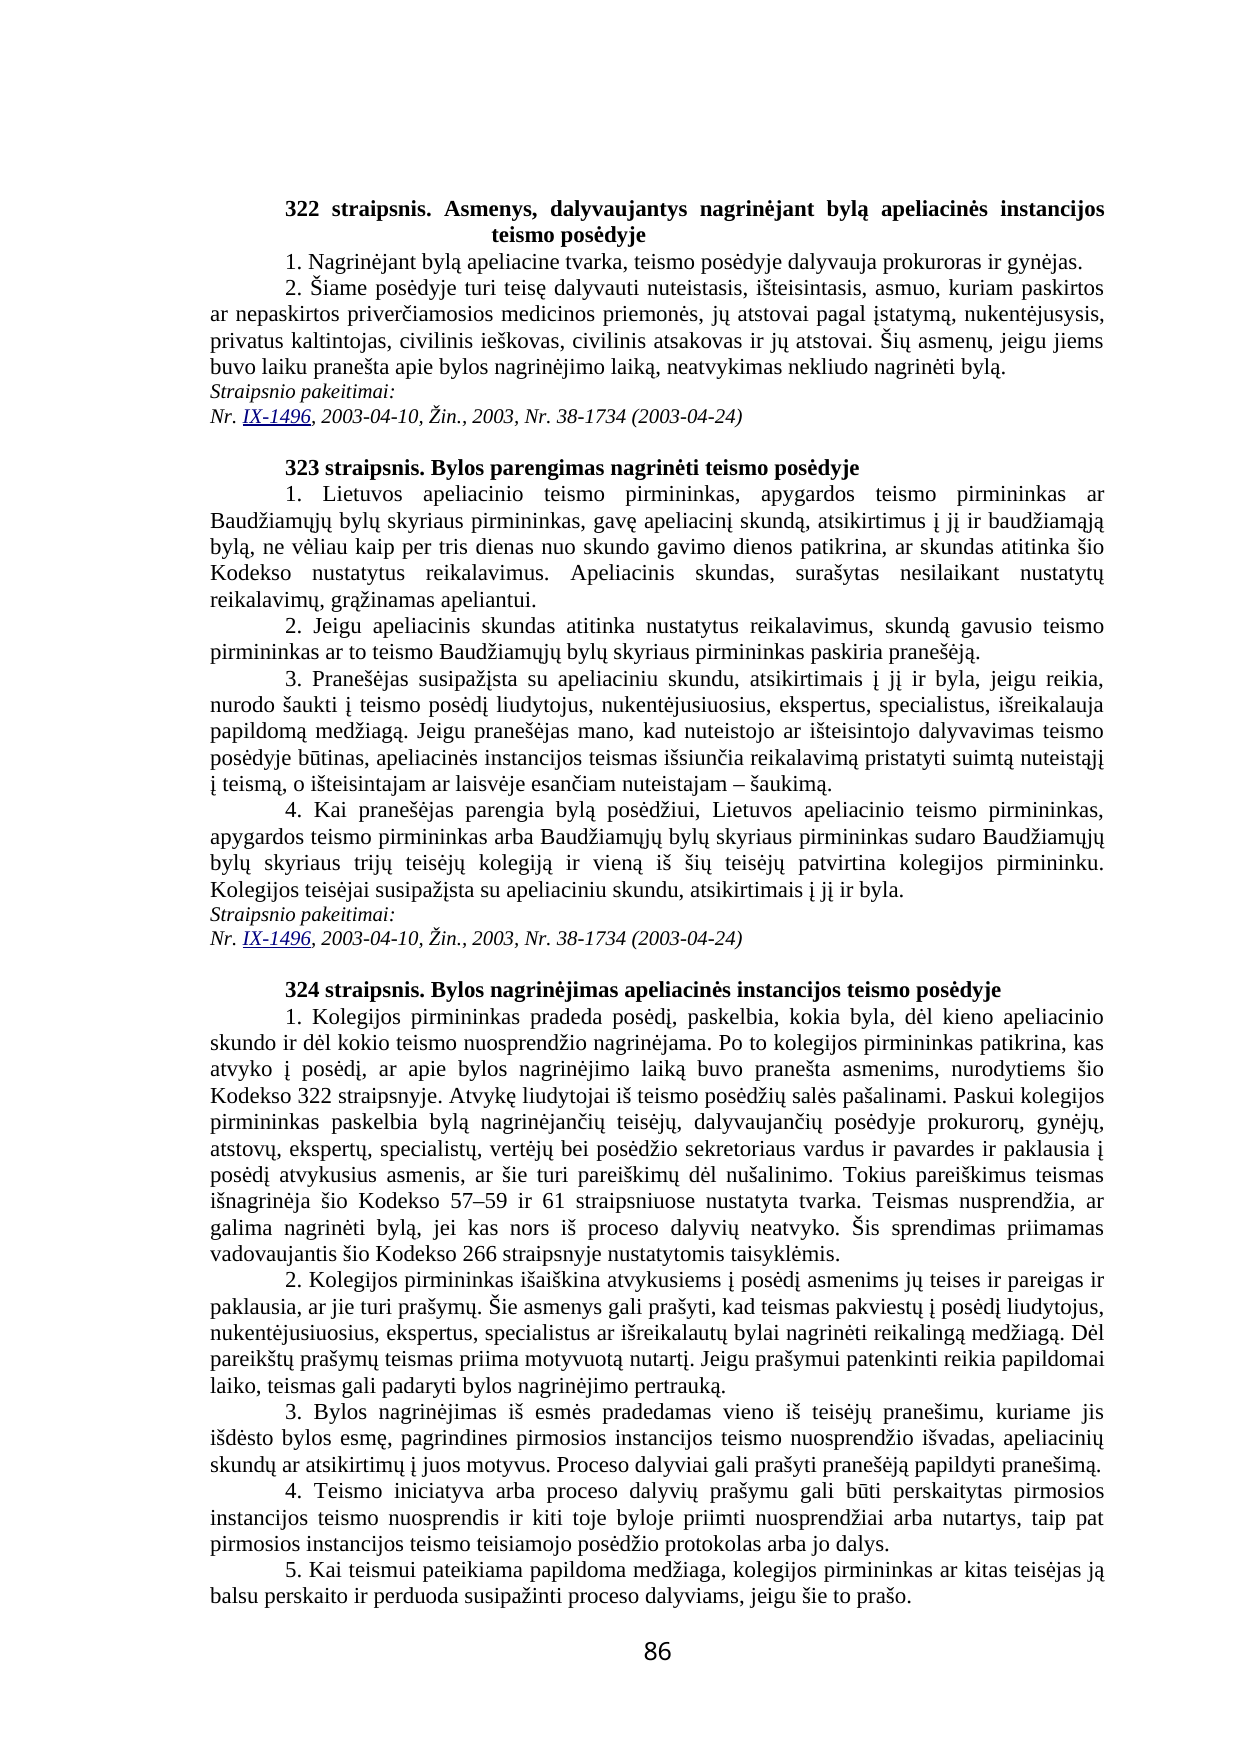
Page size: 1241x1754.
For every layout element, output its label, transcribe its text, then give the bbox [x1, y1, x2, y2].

text 1. Kolegijos pirmininkas pradeda posėdį, paskelbia, kokia byla, dėl kieno apeliacinio skundo ir dėl kokio teismo nuosprendžio nagrinėjama. Po to kolegijos pirmininkas patikrina, kas atvyko į posėdį, ar apie bylos nagrinėjimo laiką buvo pranešta asmenims, nurodytiems šio Kodekso 322 straipsnyje. Atvykę liudytojai iš teismo posėdžių salės pašalinami. Paskui kolegijos pirmininkas paskelbia bylą nagrinėjančių teisėjų, dalyvaujančių posėdyje prokurorų, gynėjų, atstovų, ekspertų, specialistų, vertėjų bei posėdžio sekretoriaus vardus ir pavardes ir paklausia į posėdį atvykusius asmenis, ar šie turi pareiškimų dėl nušalinimo. Tokius pareiškimus teismas išnagrinėja šio Kodekso 57–59 ir 61 straipsniuose nustatyta tvarka. Teismas nusprendžia, ar galima nagrinėti bylą, jei kas nors iš proceso dalyvių neatvyko. Šis sprendimas priimamas vadovaujantis šio Kodekso 266 straipsnyje nustatytomis taisyklėmis. [210, 1003, 1106, 1266]
text Straipsnio pakeitimai: [210, 902, 1106, 926]
text 2. Kolegijos pirmininkas išaiškina atvykusiems į posėdį asmenims jų teises ir pareigas ir paklausia, ar jie turi prašymų. Šie asmenys gali prašyti, kad teismas pakviestų į posėdį liudytojus, nukentėjusiuosius, ekspertus, specialistus ar išreikalautų bylai nagrinėti reikalingą medžiagą. Dėl pareikštų prašymų teismas priima motyvuotą nutartį. Jeigu prašymui patenkinti reikia papildomai laiko, teismas gali padaryti bylos nagrinėjimo pertrauką. [210, 1266, 1106, 1398]
text Nr. IX-1496, 2003-04-10, Žin., 2003, Nr. 38-1734 (2003-04-24) [210, 403, 1106, 428]
text 4. Teismo iniciatyva arba proceso dalyvių prašymu gali būti perskaitytas pirmosios instancijos teismo nuosprendis ir kiti toje byloje priimti nuosprendžiai arba nutartys, taip pat pirmosios instancijos teismo teisiamojo posėdžio protokolas arba jo dalys. [210, 1477, 1106, 1556]
text 2. Šiame posėdyje turi teisę dalyvauti nuteistasis, išteisintasis, asmuo, kuriam paskirtos ar nepaskirtos priverčiamosios medicinos priemonės, jų atstovai pagal įstatymą, nukentėjusysis, privatus kaltintojas, civilinis ieškovas, civilinis atsakovas ir jų atstovai. Šių asmenų, jeigu jiems buvo laiku pranešta apie bylos nagrinėjimo laiką, neatvykimas nekliudo nagrinėti bylą. [210, 274, 1106, 379]
text 1. Lietuvos apeliacinio teismo pirmininkas, apygardos teismo pirmininkas ar Baudžiamųjų bylų skyriaus pirmininkas, gavę apeliacinį skundą, atsikirtimus į jį ir baudžiamąją bylą, ne vėliau kaip per tris dienas nuo skundo gavimo dienos patikrina, ar skundas atitinka šio Kodekso nustatytus reikalavimus. Apeliacinis skundas, surašytas nesilaikant nustatytų reikalavimų, grąžinamas apeliantui. [210, 480, 1106, 612]
text Nr. IX-1496, 2003-04-10, Žin., 2003, Nr. 38-1734 (2003-04-24) [210, 926, 1106, 950]
text 323 straipsnis. Bylos parengimas nagrinėti teismo posėdyje [210, 454, 1106, 480]
text Straipsnio pakeitimai: [210, 379, 1106, 403]
text 4. Kai pranešėjas parengia bylą posėdžiui, Lietuvos apeliacinio teismo pirmininkas, apygardos teismo pirmininkas arba Baudžiamųjų bylų skyriaus pirmininkas sudaro Baudžiamųjų bylų skyriaus trijų teisėjų kolegiją ir vieną iš šių teisėjų patvirtina kolegijos pirmininku. Kolegijos teisėjai susipažįsta su apeliaciniu skundu, atsikirtimais į jį ir byla. [210, 797, 1106, 902]
text 3. Pranešėjas susipažįsta su apeliaciniu skundu, atsikirtimais į jį ir byla, jeigu reikia, nurodo šaukti į teismo posėdį liudytojus, nukentėjusiuosius, ekspertus, specialistus, išreikalauja papildomą medžiagą. Jeigu pranešėjas mano, kad nuteistojo ar išteisintojo dalyvavimas teismo posėdyje būtinas, apeliacinės instancijos teismas išsiunčia reikalavimą pristatyti suimtą nuteistąjį į teismą, o išteisintajam ar laisvėje esančiam nuteistajam – šaukimą. [210, 665, 1106, 797]
text 1. Nagrinėjant bylą apeliacine tvarka, teismo posėdyje dalyvauja prokuroras ir gynėjas. [210, 248, 1106, 274]
text 324 straipsnis. Bylos nagrinėjimas apeliacinės instancijos teismo posėdyje [210, 976, 1106, 1003]
text 3. Bylos nagrinėjimas iš esmės pradedamas vieno iš teisėjų pranešimu, kuriame jis išdėsto bylos esmę, pagrindines pirmosios instancijos teismo nuosprendžio išvadas, apeliacinių skundų ar atsikirtimų į juos motyvus. Proceso dalyviai gali prašyti pranešėją papildyti pranešimą. [210, 1398, 1106, 1477]
text 322 straipsnis. Asmenys, dalyvaujantys nagrinėjant bylą apeliacinės instancijos teismo posėdyje [285, 195, 1106, 248]
text 2. Jeigu apeliacinis skundas atitinka nustatytus reikalavimus, skundą gavusio teismo pirmininkas ar to teismo Baudžiamųjų bylų skyriaus pirmininkas paskiria pranešėją. [210, 612, 1106, 665]
text 5. Kai teismui pateikiama papildoma medžiaga, kolegijos pirmininkas ar kitas teisėjas ją balsu perskaito ir perduoda susipažinti proceso dalyviams, jeigu šie to prašo. [210, 1556, 1106, 1609]
